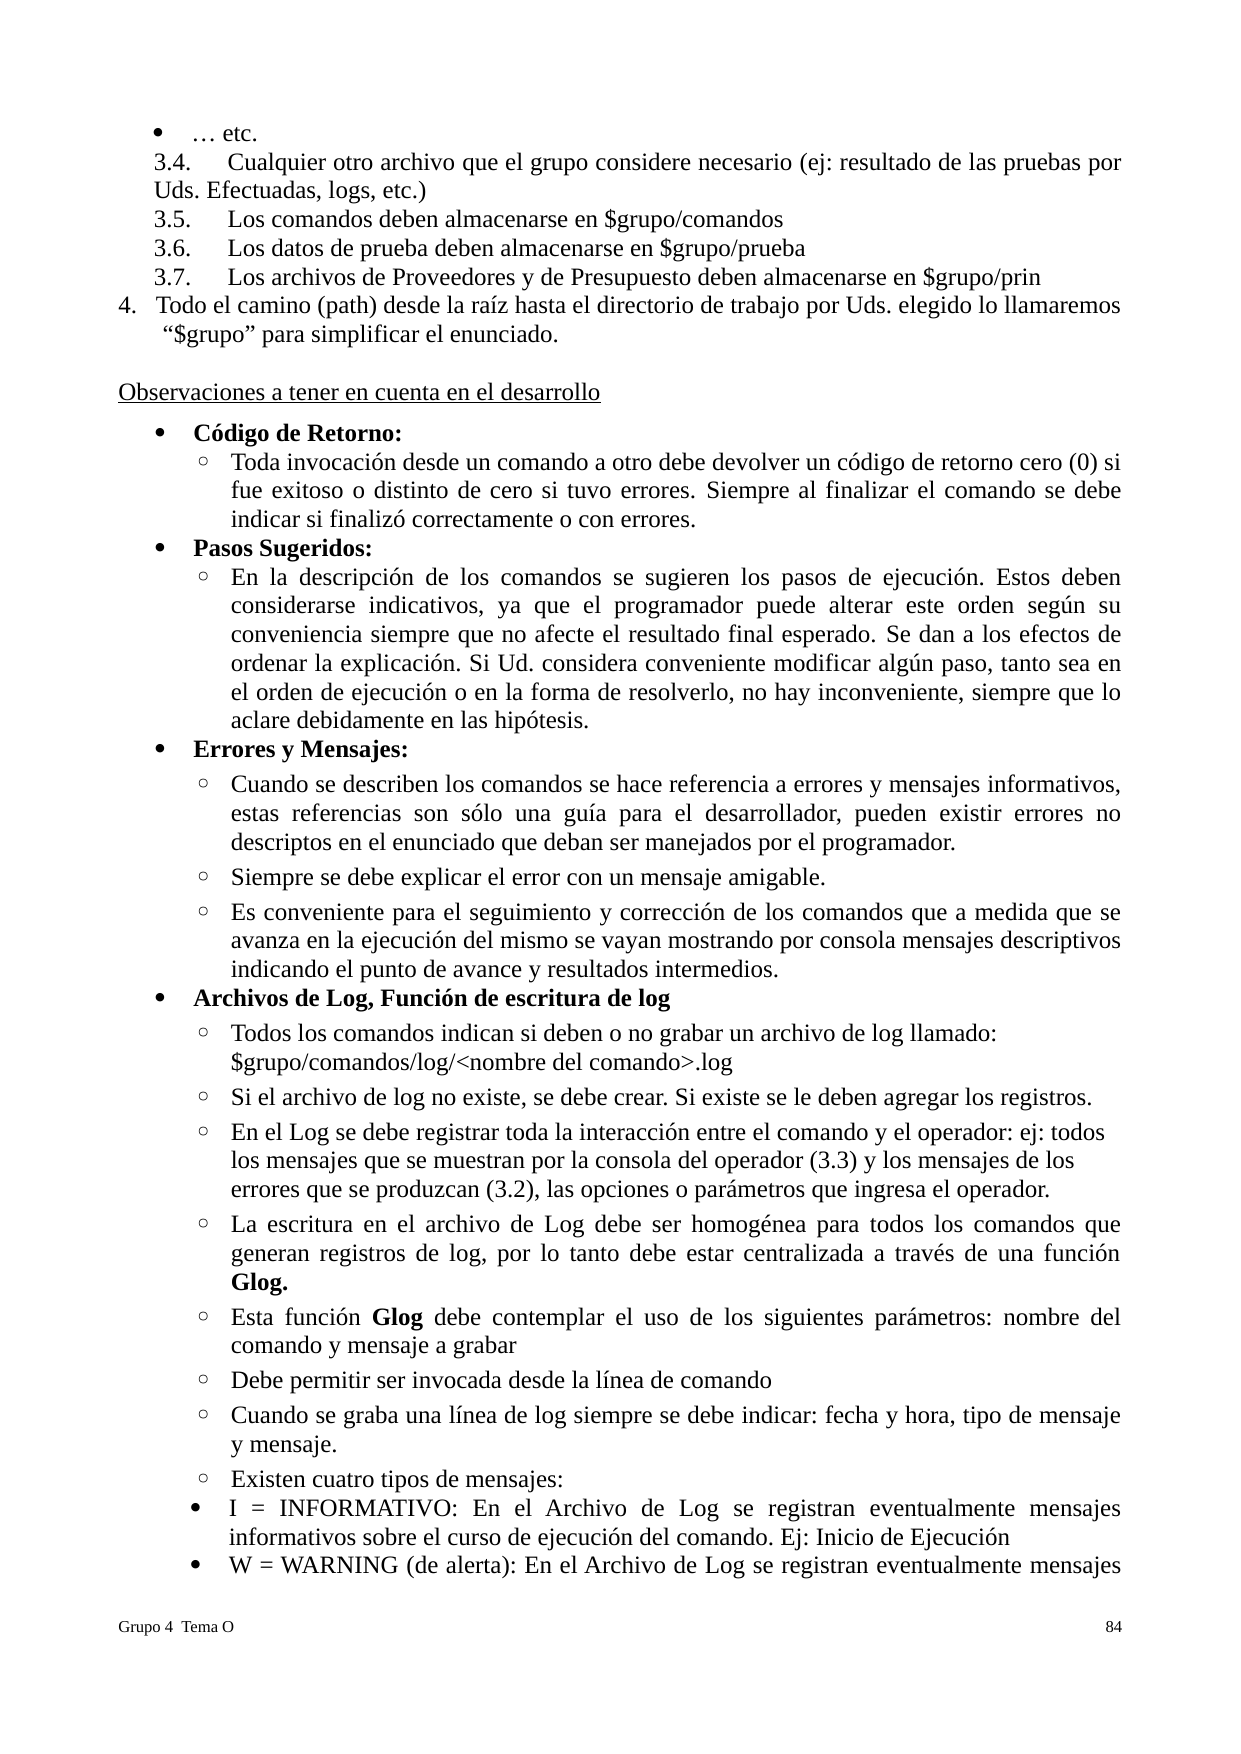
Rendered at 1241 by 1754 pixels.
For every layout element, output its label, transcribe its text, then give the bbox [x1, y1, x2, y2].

list Los comandos deben almacenarse en $grupo/comandos [153, 204, 1122, 233]
list W = WARNING (de alerta): En el Archivo de Log se registran eventualmente mensajes [191, 1551, 1122, 1579]
list Es conveniente para el seguimiento y corrección de los comandos que a medida que se avanza en la ejecución del mismo se vayan mostrando por consola mensajes descriptivos indicando el punto de avance y resultados intermedios. [193, 897, 1122, 983]
list Cualquier otro archivo que el grupo considere necesario (ej: resultado de las pruebas por Uds. Efectuadas, logs, etc.) [153, 147, 1122, 204]
list Esta función Glog debe contemplar el uso de los siguientes parámetros: nombre del comando y mensaje a grabar [193, 1302, 1122, 1359]
text Observaciones a tener en cuenta en el desarrollo [118, 377, 1122, 406]
list Archivos de Log, Función de escritura de log [156, 983, 1122, 1012]
list Todos los comandos indican si deben o no grabar un archivo de log llamado: $grupo/comandos/log/<nombre del comando>.log [193, 1018, 1122, 1076]
list I = INFORMATIVO: En el Archivo de Log se registran eventualmente mensajes informativos sobre el curso de ejecución del comando. Ej: Inicio de Ejecución [191, 1493, 1122, 1551]
list La escritura en el archivo de Log debe ser homogénea para todos los comandos que generan registros de log, por lo tanto debe estar centralizada a través de una función Glog. [193, 1209, 1122, 1296]
list Cuando se graba una línea de log siempre se debe indicar: fecha y hora, tipo de mensaje y mensaje. [193, 1401, 1122, 1458]
list Cuando se describen los comandos se hace referencia a errores y mensajes informativos, estas referencias son sólo una guía para el desarrollador, pueden existir errores no descriptos en el enunciado que deban ser manejados por el programador. [193, 769, 1122, 856]
list Existen cuatro tipos de mensajes: [193, 1464, 1122, 1493]
list En el Log se debe registrar toda la interacción entre el comando y el operador: ej: todos los mensajes que se muestran por la consola del operador (3.3) y los mensajes de los errores que se produzcan (3.2), las opciones o parámetros que ingresa el operador. [193, 1117, 1122, 1203]
list En la descripción de los comandos se sugieren los pasos de ejecución. Estos deben considerarse indicativos, ya que el programador puede alterar este orden según su conveniencia siempre que no afecte el resultado final esperado. Se dan a los efectos de ordenar la explicación. Si Ud. considera conveniente modificar algún paso, tanto sea en el orden de ejecución o en la forma de resolverlo, no hay inconveniente, siempre que lo aclare debidamente en las hipótesis. [193, 562, 1122, 734]
list … etc. [153, 118, 1122, 147]
list Errores y Mensajes: [156, 734, 1122, 763]
list Toda invocación desde un comando a otro debe devolver un código de retorno cero (0) si fue exitoso o distinto de cero si tuvo errores. Siempre al finalizar el comando se debe indicar si finalizó correctamente o con errores. [193, 447, 1122, 533]
list Siempre se debe explicar el error con un mensaje amigable. [193, 862, 1122, 891]
list Los archivos de Proveedores y de Presupuesto deben almacenarse en $grupo/prin [153, 262, 1122, 291]
list Si el archivo de log no existe, se debe crear. Si existe se le deben agregar los registros. [193, 1082, 1122, 1111]
list Todo el camino (path) desde la raíz hasta el directorio de trabajo por Uds. elegido lo llamaremos “$grupo” para simplificar el enunciado. [118, 291, 1122, 348]
list Debe permitir ser invocada desde la línea de comando [193, 1366, 1122, 1394]
list Código de Retorno: [156, 418, 1122, 447]
list Los datos de prueba deben almacenarse en $grupo/prueba [153, 233, 1122, 262]
list Pasos Sugeridos: [156, 533, 1122, 562]
